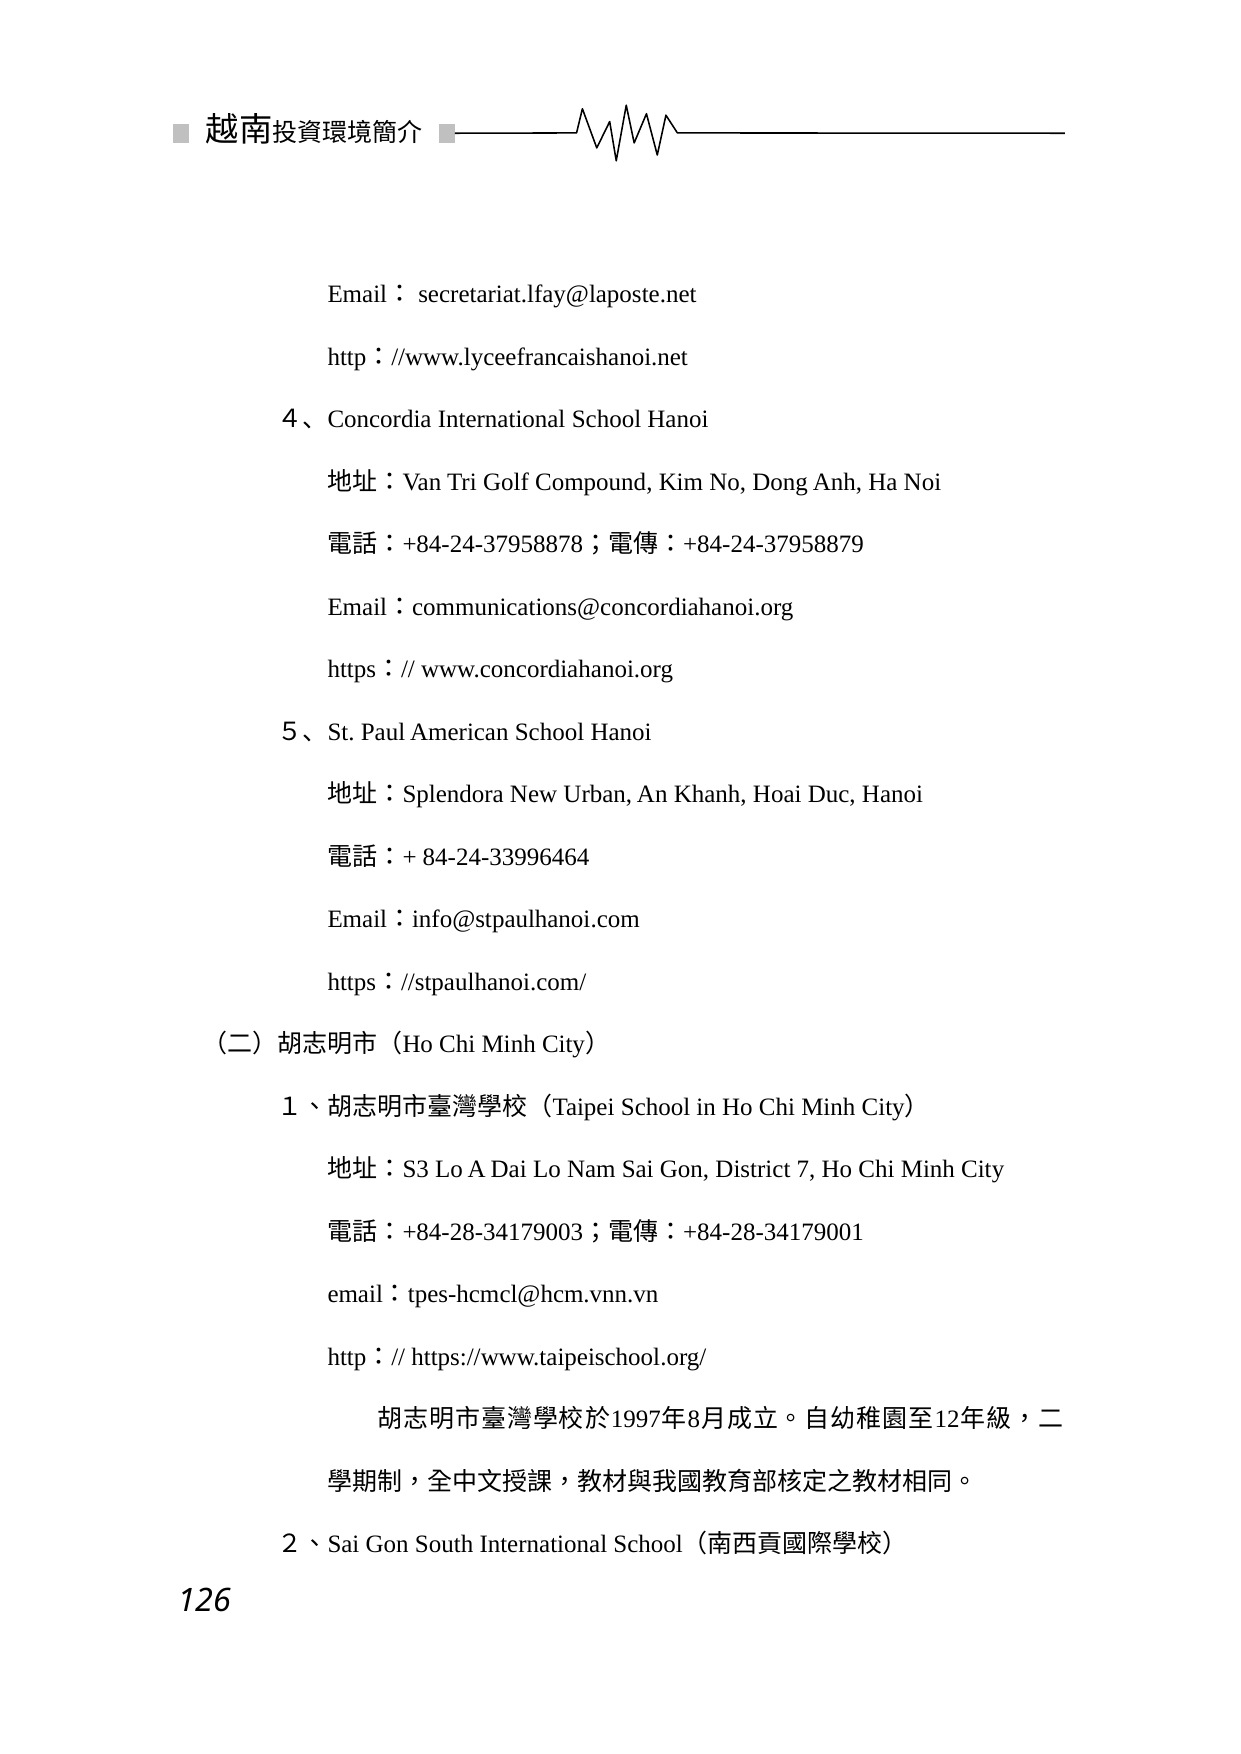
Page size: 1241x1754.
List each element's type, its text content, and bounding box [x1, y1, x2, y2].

text 地址：S3 Lo A Dai Lo Nam Sai Gon, District 7, Ho Chi Minh City [277, 1125, 1063, 1188]
text Email：communications@concordiahanoi.org [277, 563, 1063, 625]
text Email：info@stpaulhanoi.com [277, 875, 1063, 938]
text email：tpes-hcmcl@hcm.vnn.vn [277, 1250, 1063, 1313]
text ２、Sai Gon South International School（南西貢國際學校） [277, 1500, 1063, 1563]
text https：//stpaulhanoi.com/ [277, 938, 1063, 1000]
text Email： secretariat.lfay@laposte.net [277, 250, 1063, 313]
text 電話：+ 84-24-33996464 [277, 813, 1063, 875]
text 胡志明市臺灣學校於1997年8月成立。自幼稚園至12年級，二學期制，全中文授課，教材與我國教育部核定之教材相同。 [327, 1375, 1063, 1500]
text 地址：Van Tri Golf Compound, Kim No, Dong Anh, Ha Noi [277, 438, 1063, 500]
text （二）胡志明市（Ho Chi Minh City） [202, 1000, 1063, 1063]
text １、胡志明市臺灣學校（Taipei School in Ho Chi Minh City） [277, 1063, 1063, 1125]
text https：// www.concordiahanoi.org [277, 625, 1063, 688]
text http：// https://www.taipeischool.org/ [277, 1313, 1063, 1375]
text ４、Concordia International School Hanoi [277, 375, 1063, 438]
text ５、St. Paul American School Hanoi [277, 688, 1063, 750]
text 電話：+84-28-34179003；電傳：+84-28-34179001 [277, 1188, 1063, 1250]
text 地址：Splendora New Urban, An Khanh, Hoai Duc, Hanoi [277, 750, 1063, 813]
text 電話：+84-24-37958878；電傳：+84-24-37958879 [277, 500, 1063, 563]
text http：//www.lyceefrancaishanoi.net [277, 313, 1063, 375]
